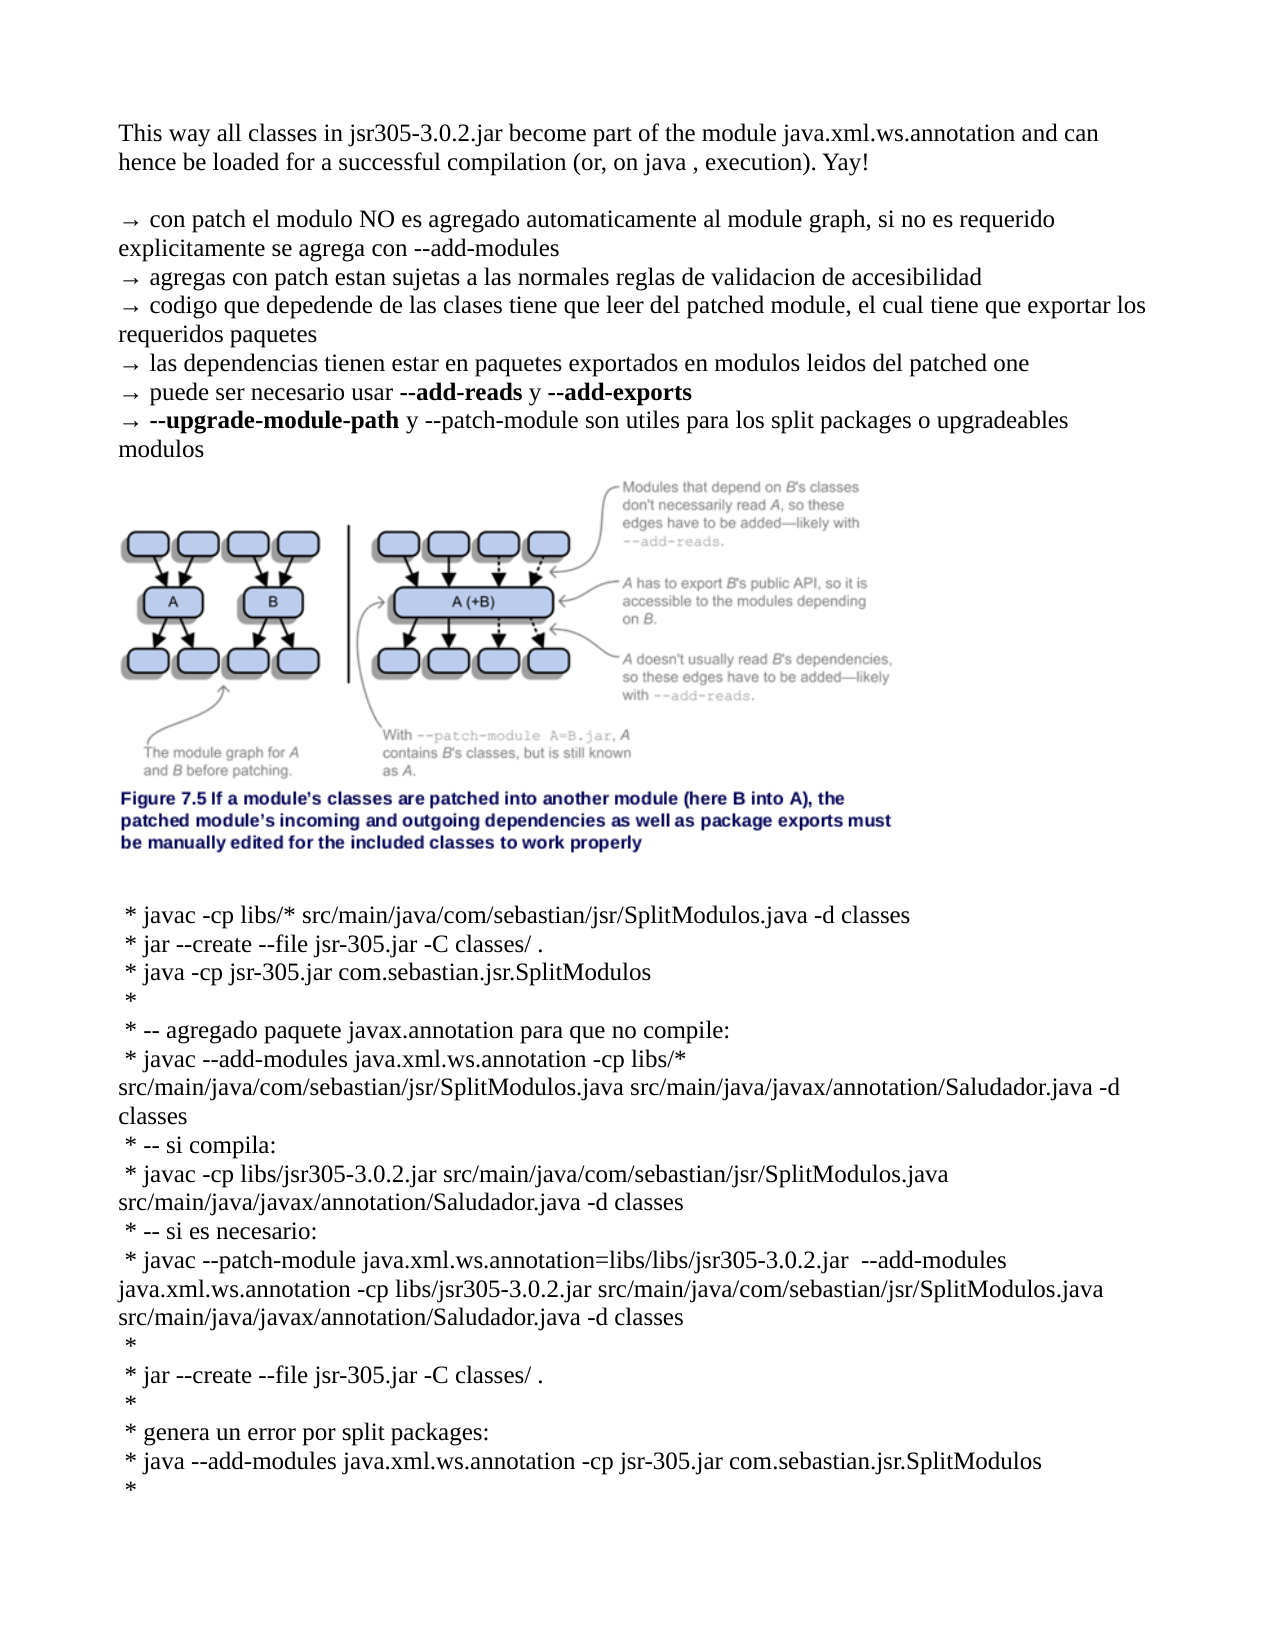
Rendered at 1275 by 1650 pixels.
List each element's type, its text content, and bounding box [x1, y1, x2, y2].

text * [118, 1475, 1157, 1504]
text * java -cp jsr-305.jar com.sebastian.jsr.SplitModulos [118, 957, 1157, 986]
text * -- si es necesario: [118, 1216, 1157, 1245]
text * javac --patch-module java.xml.ws.annotation=libs/libs/jsr305-3.0.2.jar --add-modules java.xml.ws.annotation -cp libs/jsr305-3.0.2.jar src/main/java/com/sebastian/jsr/SplitModulos.java src/main/java/javax/annotation/Saludador.java -d classes [118, 1245, 1157, 1331]
text * [118, 1331, 1157, 1360]
text * javac --add-modules java.xml.ws.annotation -cp libs/* src/main/java/com/sebastian/jsr/SplitModulos.java src/main/java/javax/annotation/Saludador.java -d classes [118, 1044, 1157, 1130]
text * -- agregado paquete javax.annotation para que no compile: [118, 1015, 1157, 1044]
text → agregas con patch estan sujetas a las normales reglas de validacion de accesibilidad [118, 262, 1157, 291]
picture [118, 463, 902, 872]
text * jar --create --file jsr-305.jar -C classes/ . [118, 929, 1157, 957]
text * [118, 986, 1157, 1015]
text * [118, 1389, 1157, 1417]
text * jar --create --file jsr-305.jar -C classes/ . [118, 1360, 1157, 1389]
text * -- si compila: [118, 1130, 1157, 1159]
text → --upgrade-module-path y --patch-module son utiles para los split packages o upgradeables modulos [118, 406, 1157, 463]
text * genera un error por split packages: [118, 1417, 1157, 1446]
text This way all classes in jsr305-3.0.2.jar become part of the module java.xml.ws.annotation and can hence be loaded for a successful compilation (or, on java , execution). Yay! [118, 118, 1157, 176]
text → puede ser necesario usar --add-reads y --add-exports [118, 377, 1157, 406]
text * javac -cp libs/jsr305-3.0.2.jar src/main/java/com/sebastian/jsr/SplitModulos.java src/main/java/javax/annotation/Saludador.java -d classes [118, 1159, 1157, 1216]
text → codigo que depedende de las clases tiene que leer del patched module, el cual tiene que exportar los requeridos paquetes [118, 291, 1157, 348]
text → las dependencias tienen estar en paquetes exportados en modulos leidos del patched one [118, 348, 1157, 377]
text * javac -cp libs/* src/main/java/com/sebastian/jsr/SplitModulos.java -d classes [118, 900, 1157, 929]
text * java --add-modules java.xml.ws.annotation -cp jsr-305.jar com.sebastian.jsr.SplitModulos [118, 1446, 1157, 1475]
text → con patch el modulo NO es agregado automaticamente al module graph, si no es requerido explicitamente se agrega con --add-modules [118, 204, 1157, 262]
